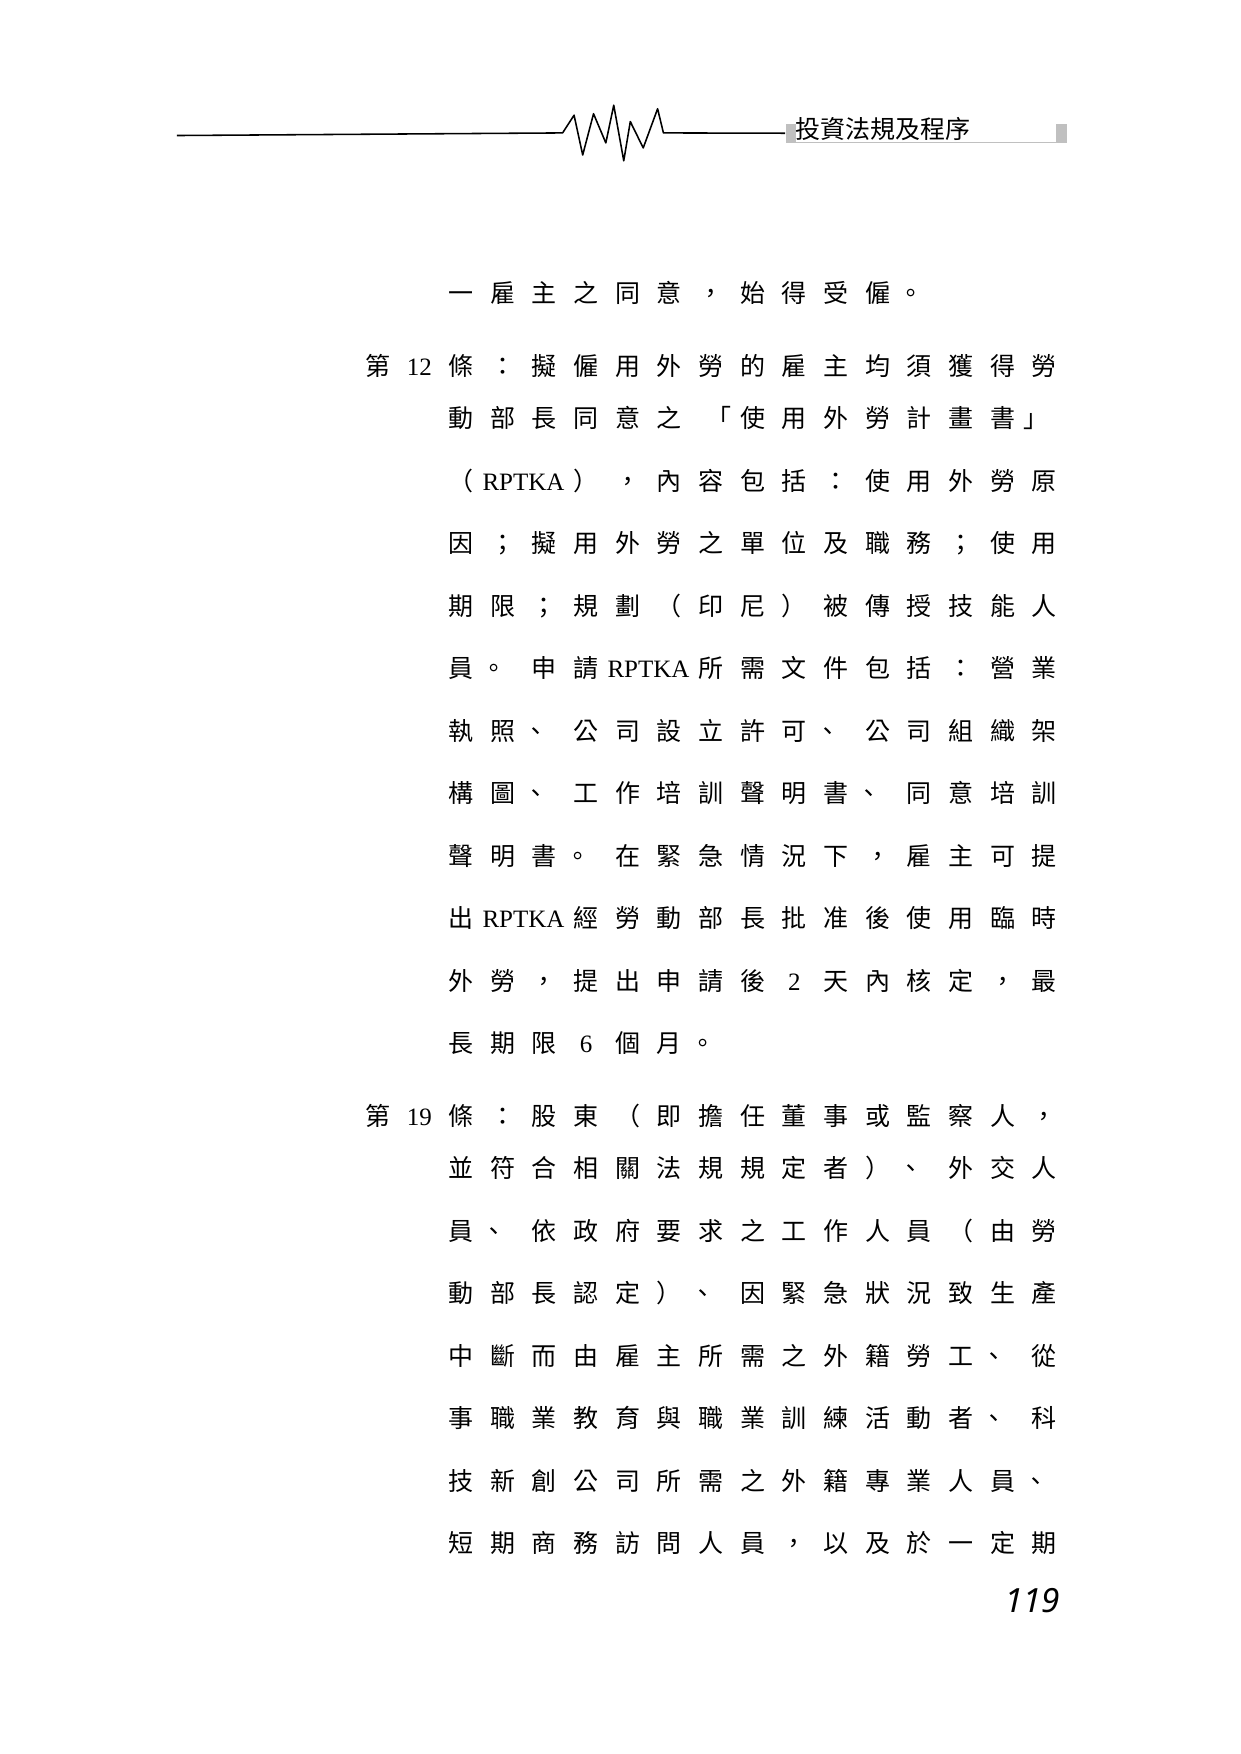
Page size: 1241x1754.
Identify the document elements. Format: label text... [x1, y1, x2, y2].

text 一雇主之同意，始得受僱。 [338, 250, 1065, 313]
text 第19條：股東（即擔任董事或監察人，並符合相關法規規定者）、外交人員、依政府要求之工作人員（由勞動部長認定）、因緊急狀況致生產中斷而由雇主所需之外籍勞工、從事職業教育與職業訓練活動者、科技新創公司所需之外籍專業人員、短期商務訪問人員，以及於一定期 [338, 1063, 1065, 1563]
text 第12條：擬僱用外勞的雇主均須獲得勞動部長同意之「使用外勞計畫書」（RPTKA），內容包括：使用外勞原因；擬用外勞之單位及職務；使用期限；規劃（印尼）被傳授技能人員。申請RPTKA所需文件包括：營業執照、公司設立許可、公司組織架構圖、工作培訓聲明書、同意培訓聲明書。在緊急情況下，雇主可提出RPTKA經勞動部長批准後使用臨時外勞，提出申請後2天內核定，最長期限6個月。 [338, 313, 1065, 1063]
